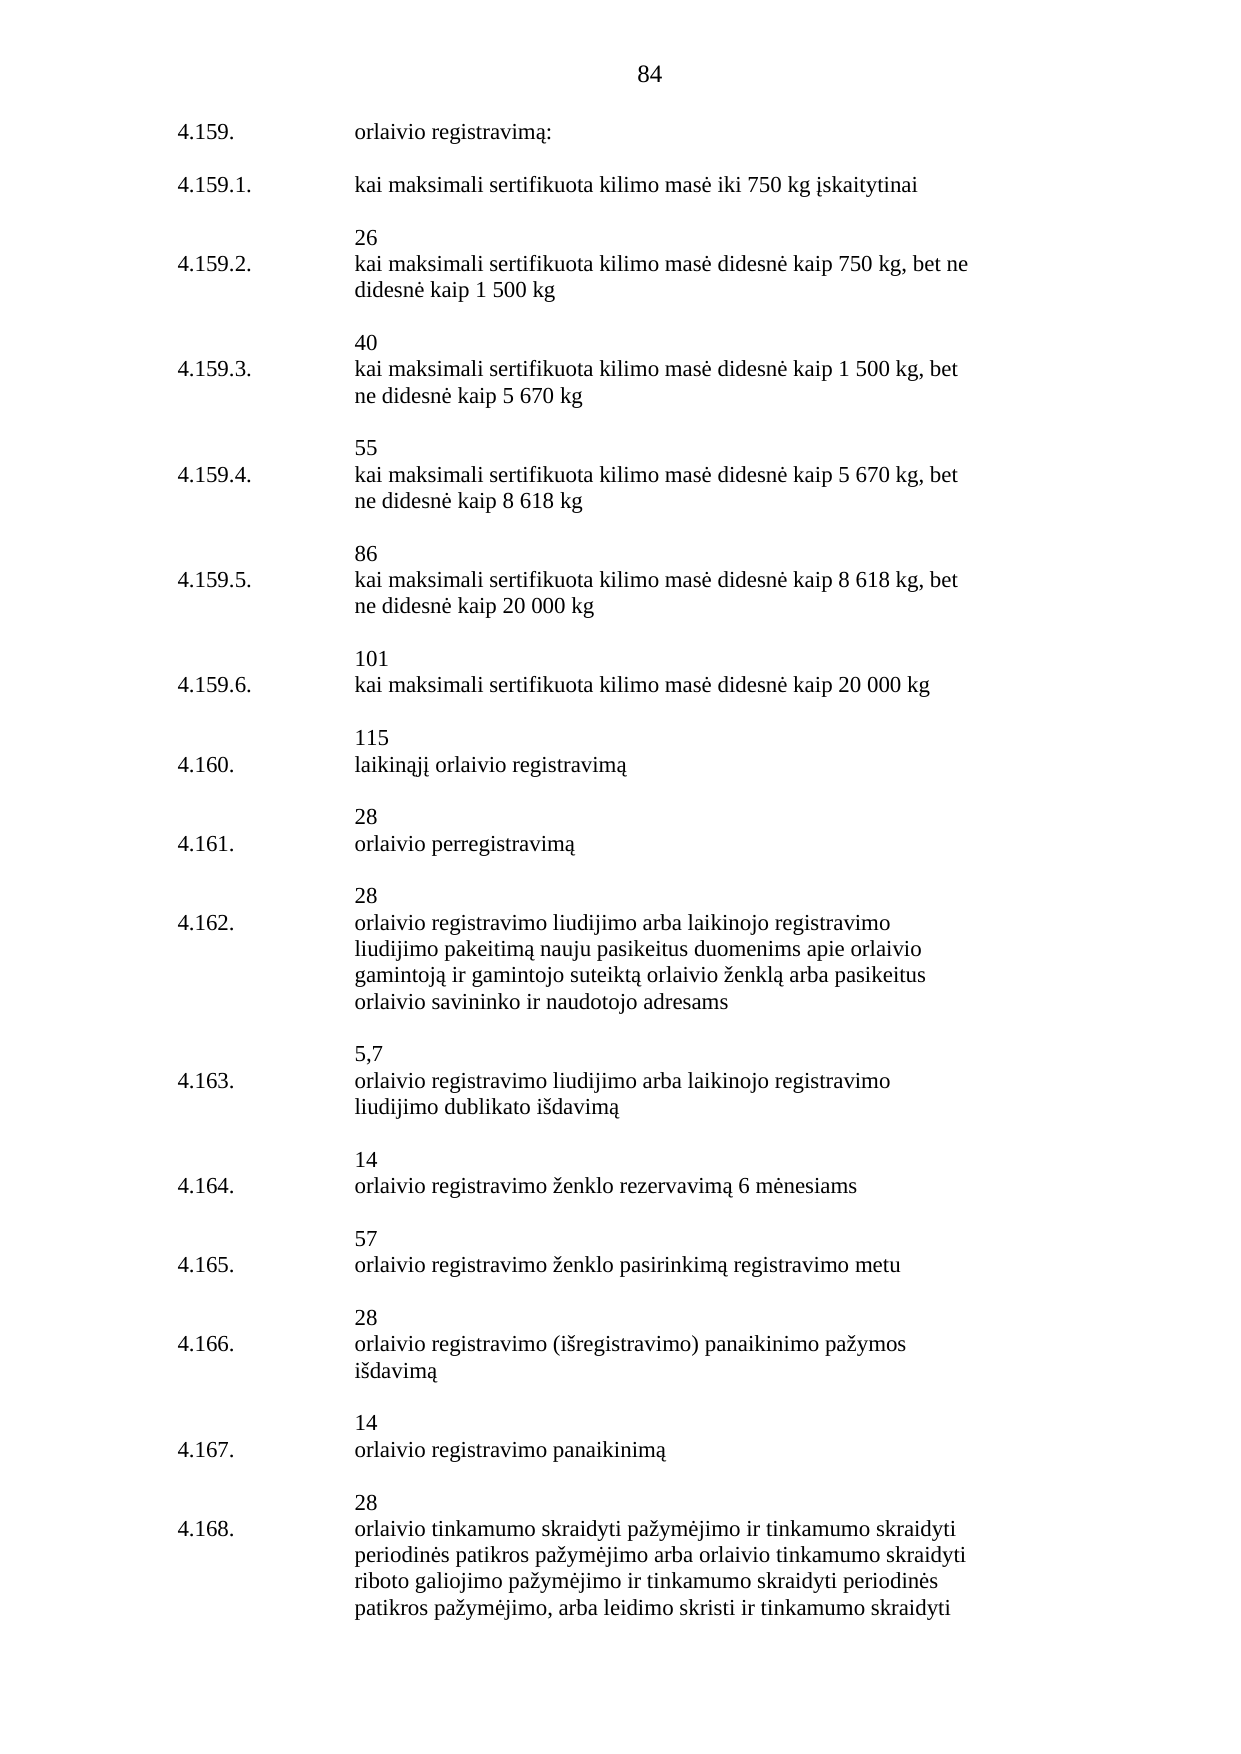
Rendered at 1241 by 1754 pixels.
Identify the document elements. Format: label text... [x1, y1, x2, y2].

text 4.167. orlaivio registravimo panaikinimą 28 [177, 1436, 974, 1515]
text 4.161. orlaivio perregistravimą 28 [177, 830, 974, 909]
text ne didesnė kaip 8 618 kg 86 [354, 487, 974, 566]
text ne didesnė kaip 20 000 kg 101 [354, 592, 974, 672]
text patikros pažymėjimo, arba leidimo skristi ir tinkamumo skraidyti [354, 1594, 974, 1620]
text 4.159.5. kai maksimali sertifikuota kilimo masė didesnė kaip 8 618 kg, bet [177, 566, 974, 592]
text išdavimą 14 [354, 1357, 974, 1436]
text 4.165. orlaivio registravimo ženklo pasirinkimą registravimo metu 28 [177, 1251, 974, 1330]
text 4.160. laikinąjį orlaivio registravimą 28 [177, 751, 974, 830]
text 4.159. orlaivio registravimą: [177, 118, 974, 171]
text 4.159.4. kai maksimali sertifikuota kilimo masė didesnė kaip 5 670 kg, bet [177, 461, 974, 487]
text 4.162. orlaivio registravimo liudijimo arba laikinojo registravimo [177, 909, 974, 935]
text 4.159.3. kai maksimali sertifikuota kilimo masė didesnė kaip 1 500 kg, bet [177, 355, 974, 382]
text 4.163. orlaivio registravimo liudijimo arba laikinojo registravimo [177, 1067, 974, 1093]
text gamintoją ir gamintojo suteiktą orlaivio ženklą arba pasikeitus [354, 961, 974, 988]
text orlaivio savininko ir naudotojo adresams 5,7 [354, 988, 974, 1067]
text didesnė kaip 1 500 kg 40 [354, 276, 974, 355]
text ne didesnė kaip 5 670 kg 55 [354, 382, 974, 461]
text 4.166. orlaivio registravimo (išregistravimo) panaikinimo pažymos [177, 1330, 974, 1357]
text riboto galiojimo pažymėjimo ir tinkamumo skraidyti periodinės [354, 1568, 974, 1594]
text liudijimo dublikato išdavimą 14 [354, 1093, 974, 1172]
text periodinės patikros pažymėjimo arba orlaivio tinkamumo skraidyti [354, 1541, 974, 1568]
text liudijimo pakeitimą nauju pasikeitus duomenims apie orlaivio [354, 935, 974, 961]
text 4.159.2. kai maksimali sertifikuota kilimo masė didesnė kaip 750 kg, bet ne [177, 250, 974, 276]
text 4.159.6. kai maksimali sertifikuota kilimo masė didesnė kaip 20 000 kg 115 [177, 672, 974, 751]
text 4.159.1. kai maksimali sertifikuota kilimo masė iki 750 kg įskaitytinai 26 [177, 171, 974, 250]
text 4.164. orlaivio registravimo ženklo rezervavimą 6 mėnesiams 57 [177, 1172, 974, 1251]
text 4.168. orlaivio tinkamumo skraidyti pažymėjimo ir tinkamumo skraidyti [177, 1515, 974, 1541]
